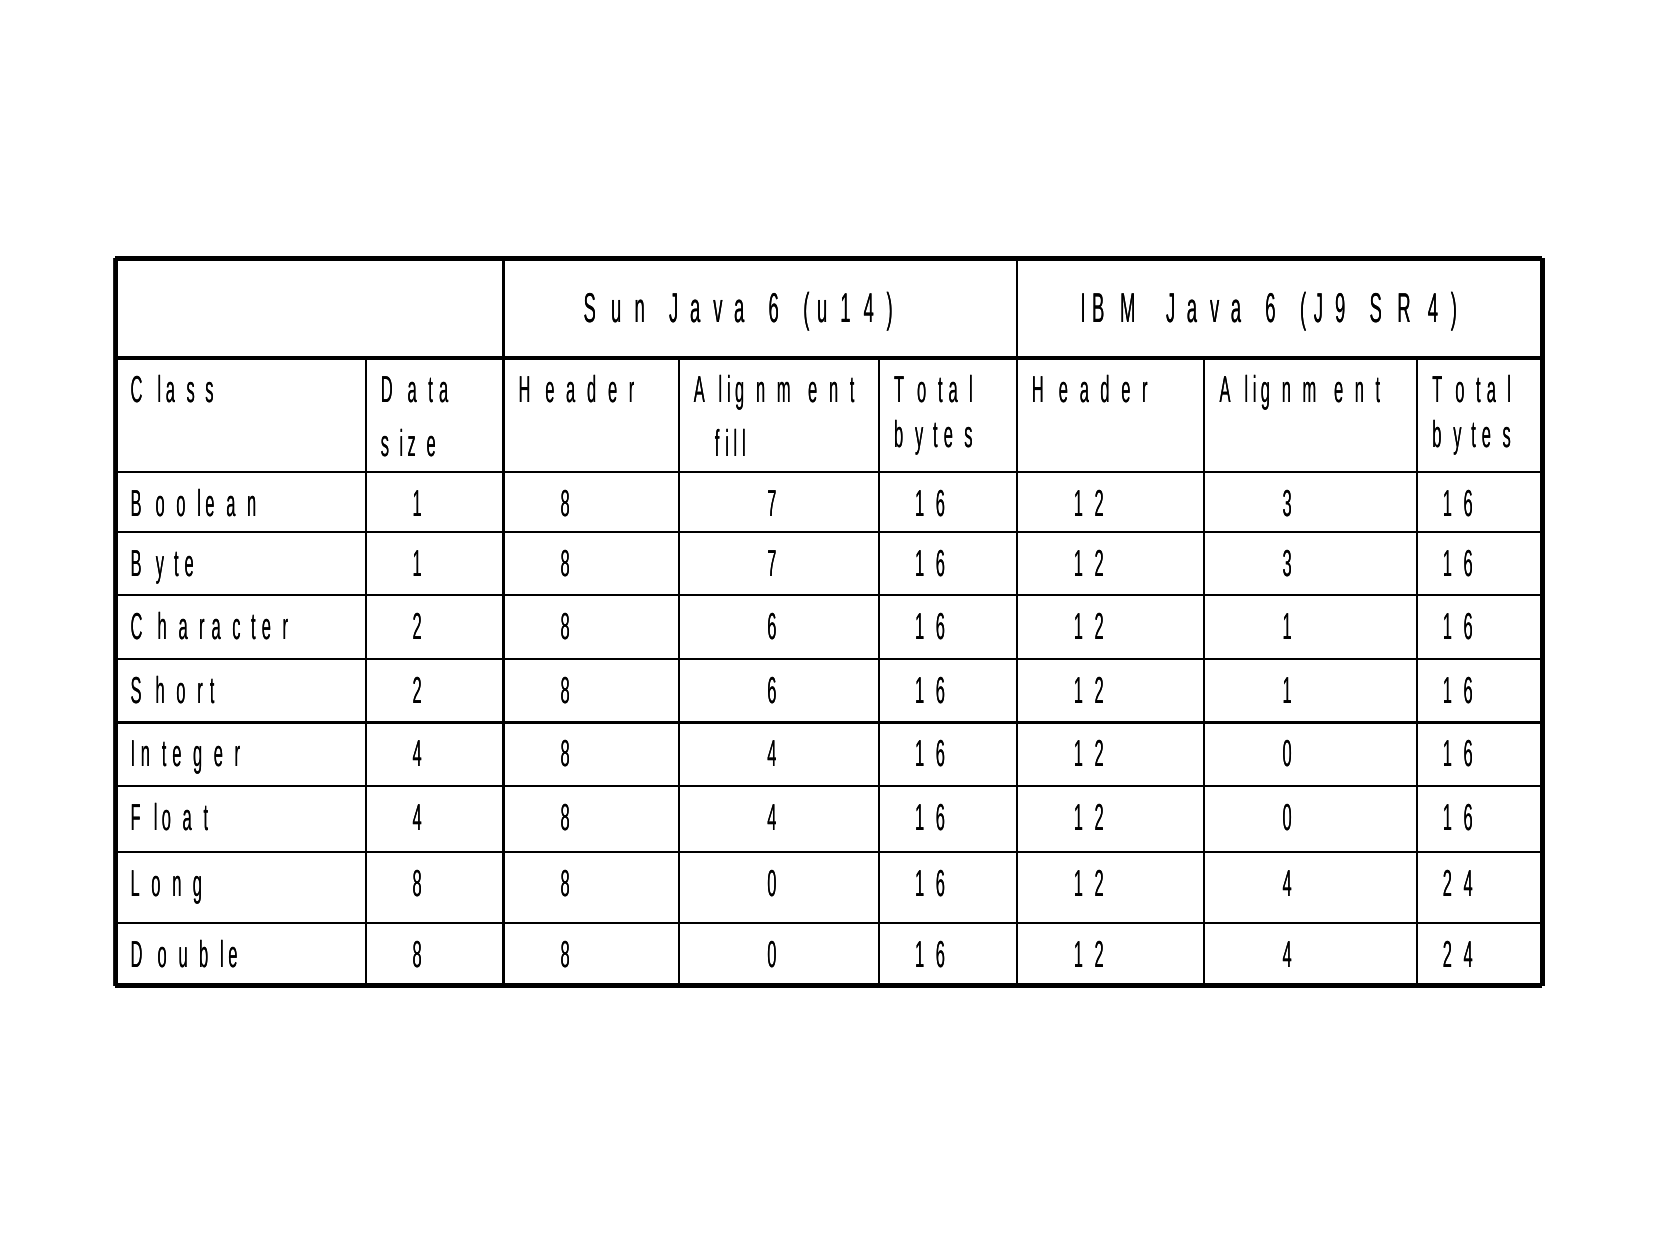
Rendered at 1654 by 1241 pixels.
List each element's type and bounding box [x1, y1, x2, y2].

picture [113, 256, 1548, 991]
